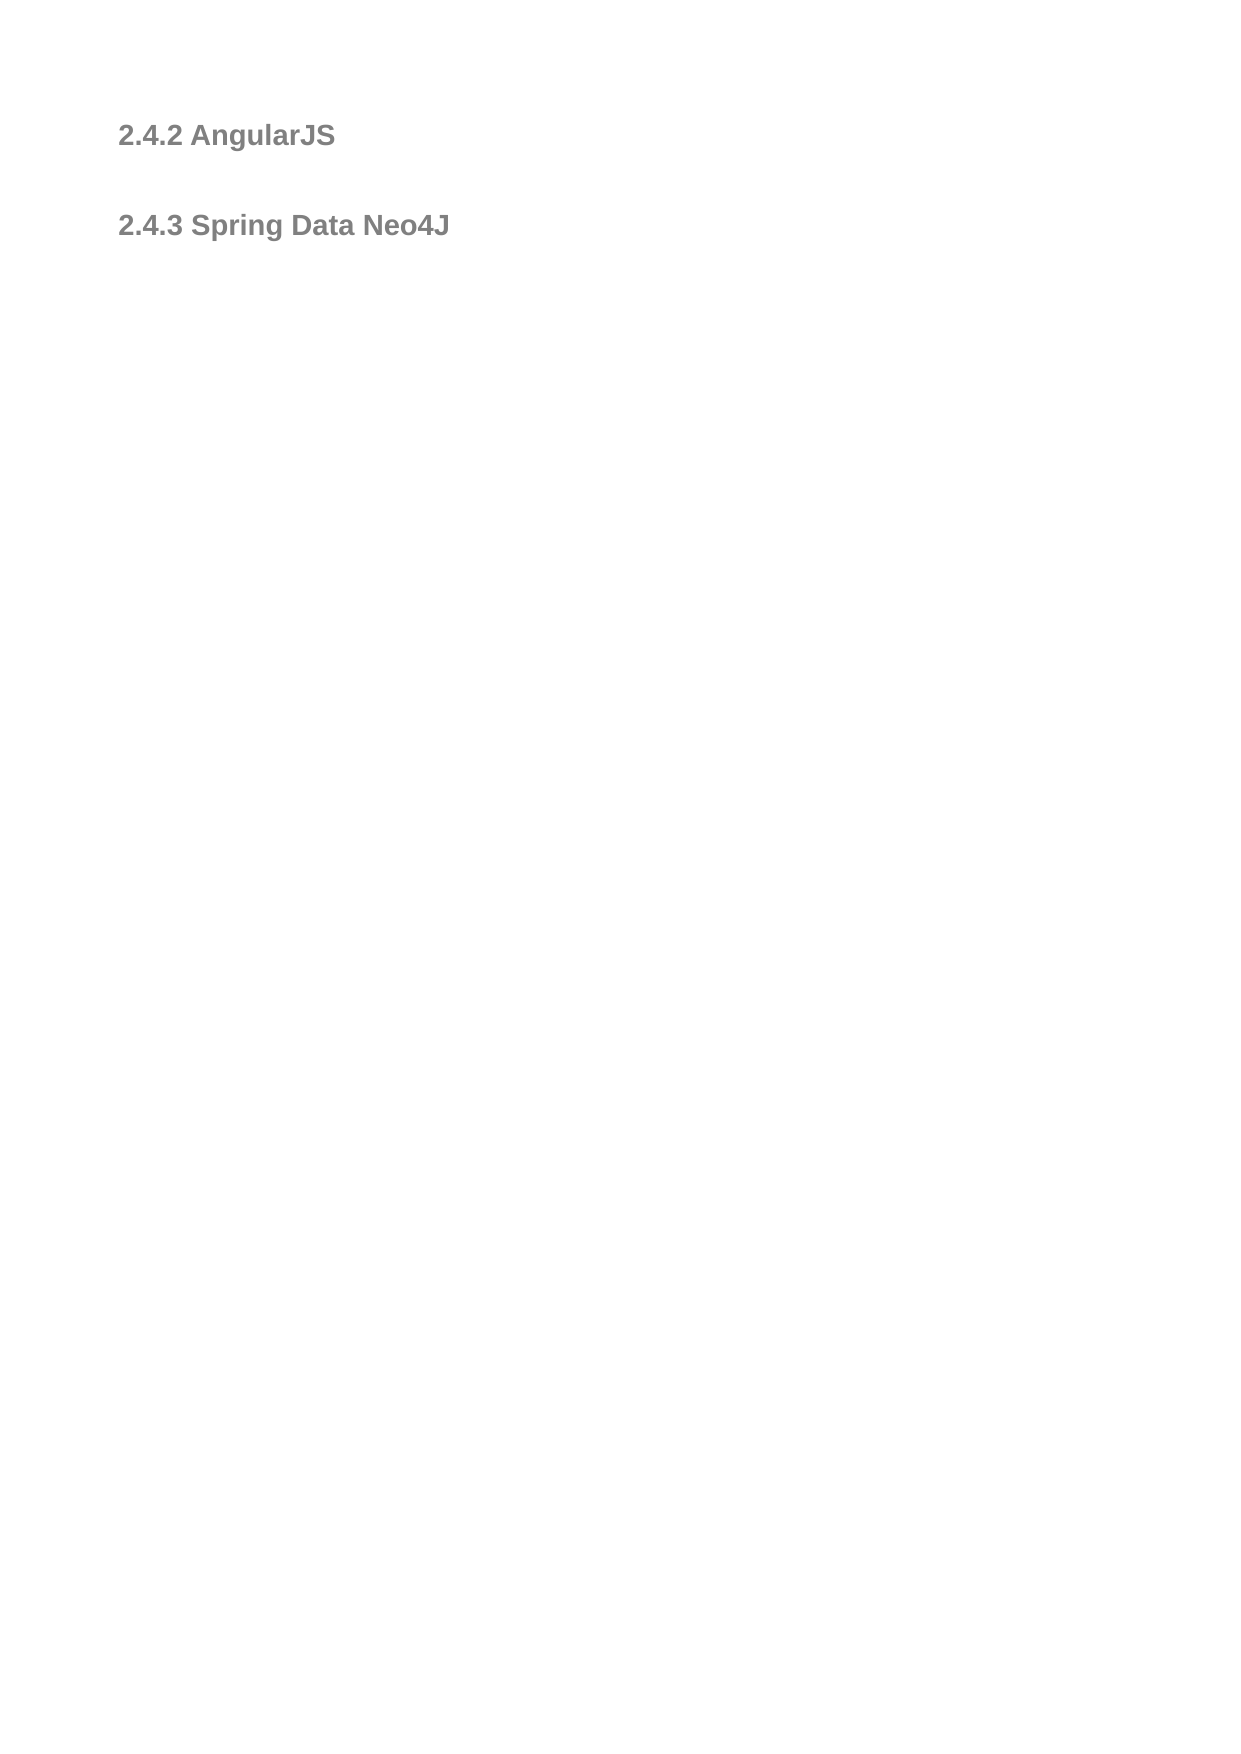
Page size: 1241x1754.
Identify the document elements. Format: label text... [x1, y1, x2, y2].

subtitle 2.4.3 Spring Data Neo4J [118, 207, 1122, 241]
subtitle 2.4.2 AngularJS [118, 118, 1122, 152]
